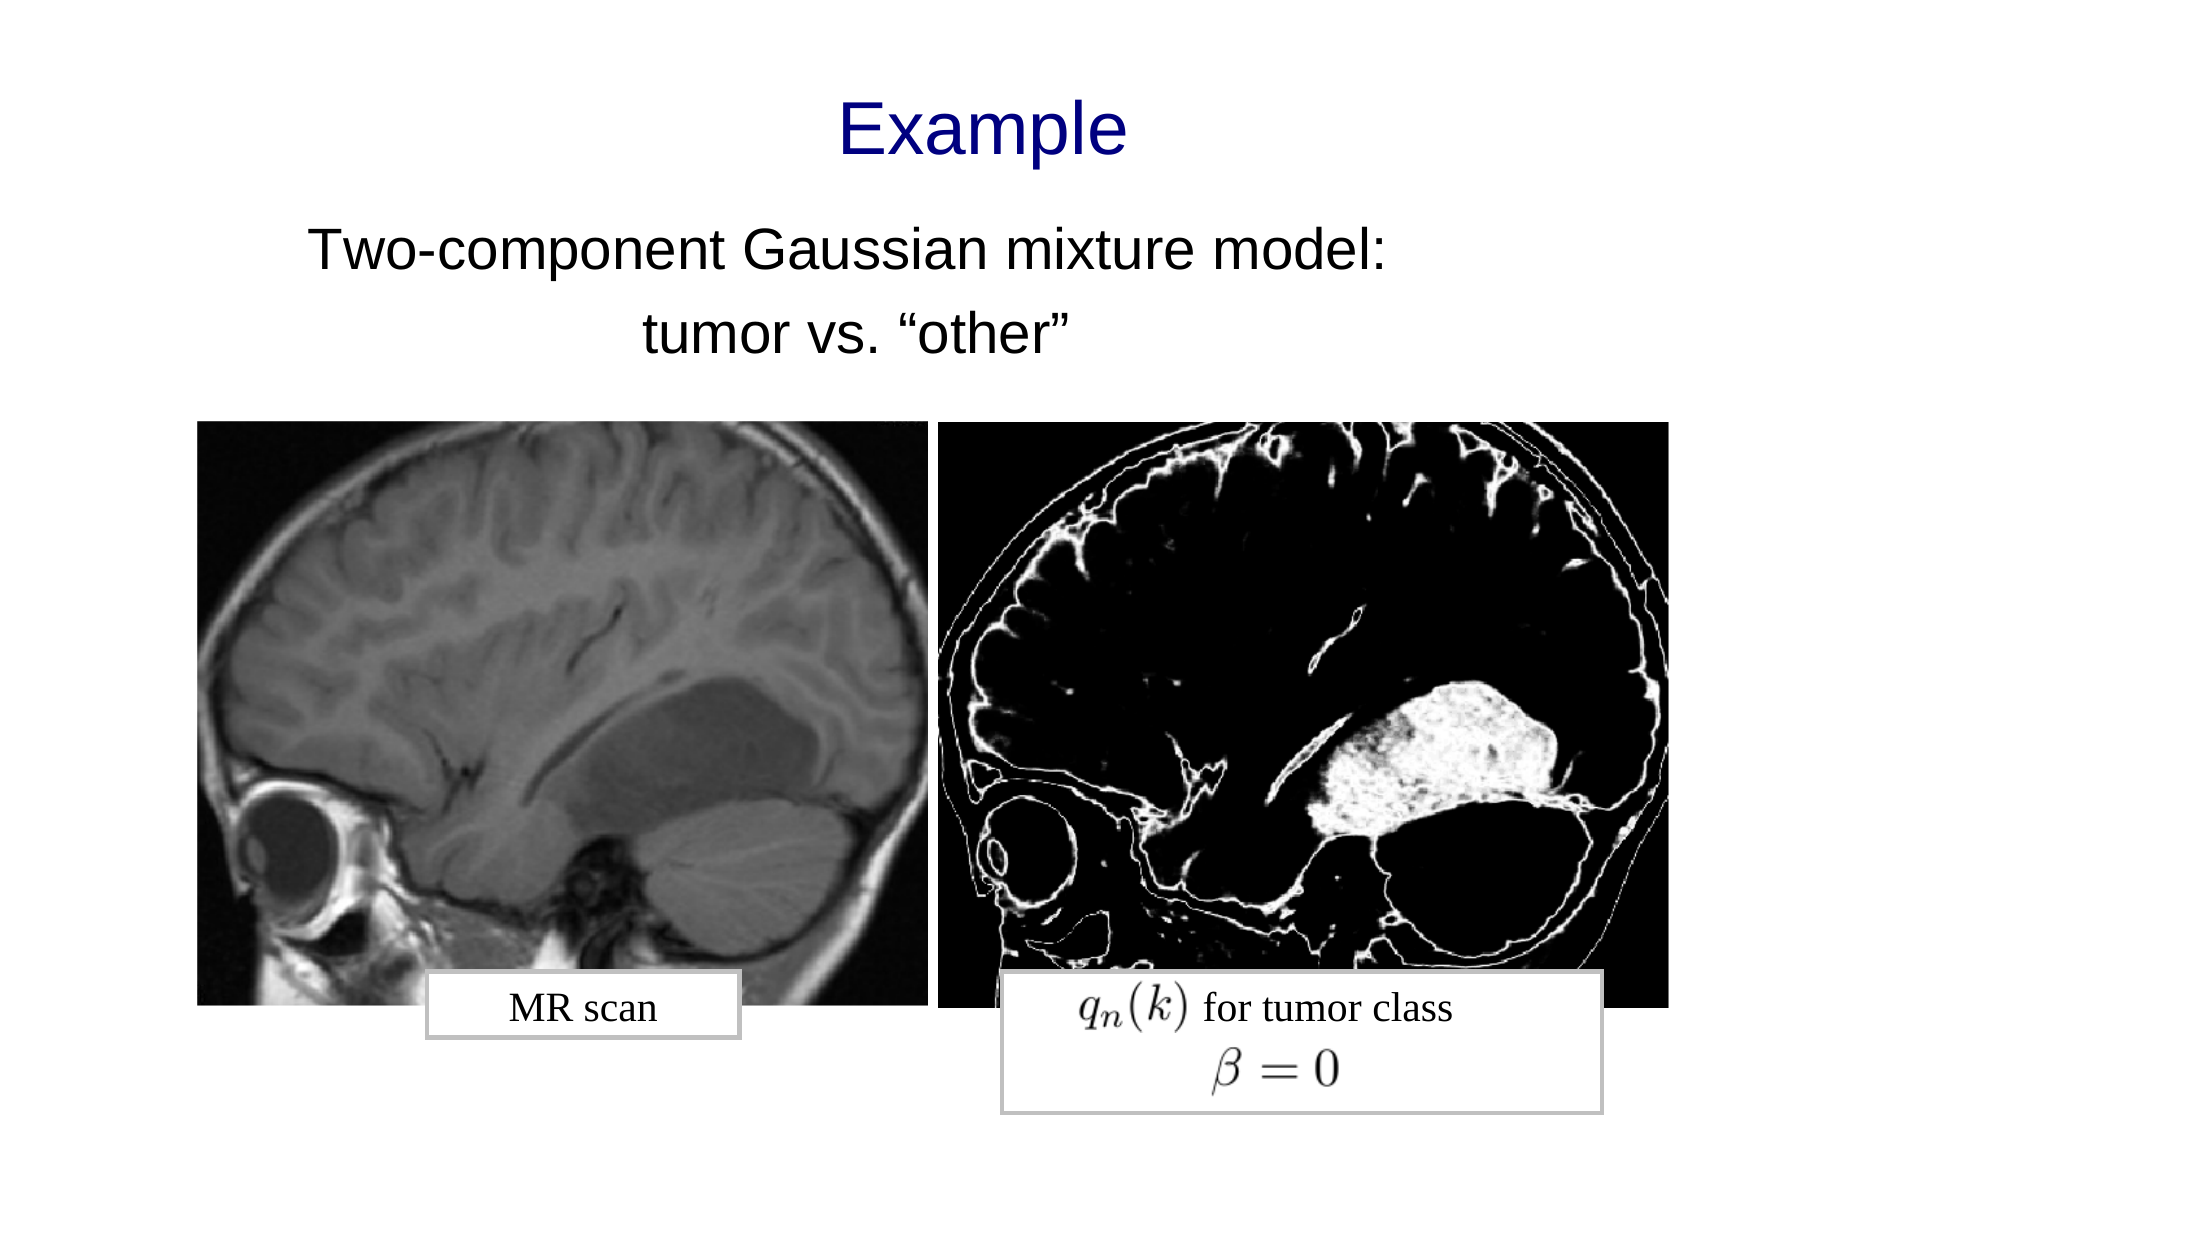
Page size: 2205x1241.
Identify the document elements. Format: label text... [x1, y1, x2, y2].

title Example [326, 65, 1640, 179]
picture [938, 422, 1670, 1008]
picture [196, 420, 928, 1007]
picture [1206, 1035, 1353, 1102]
text_box Two-component Gaussian mixture model: tumor vs. “other” [293, 203, 1626, 523]
text_box for tumor class [1001, 971, 1603, 1113]
text_box MR scan [426, 971, 740, 1038]
picture [1075, 978, 1191, 1033]
